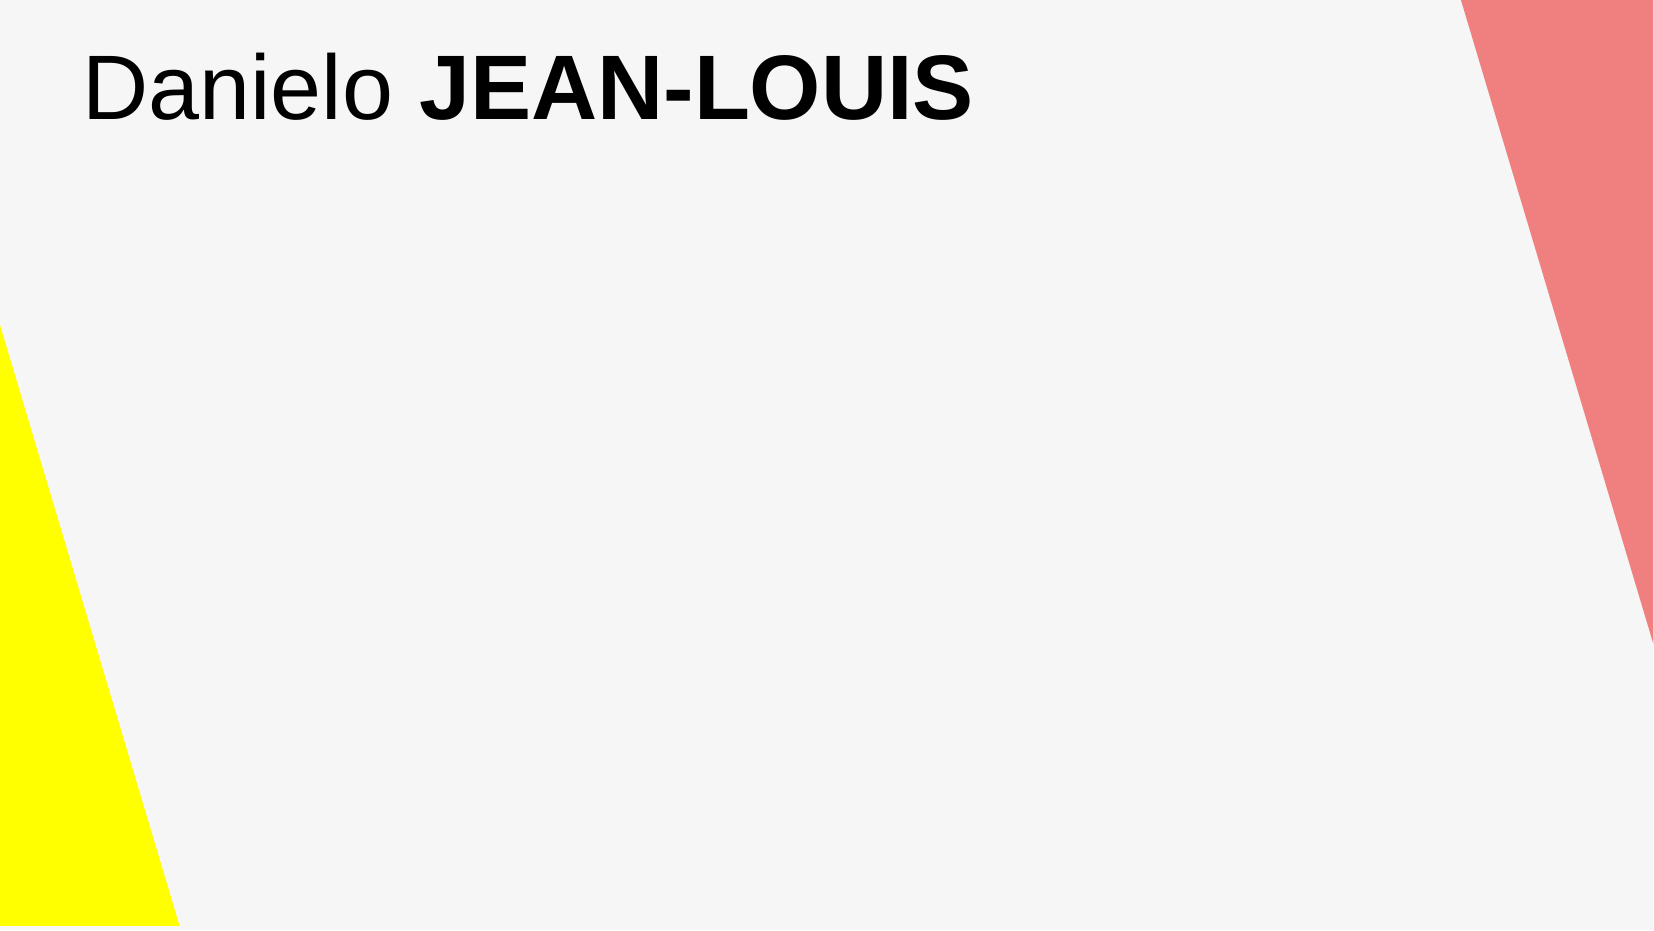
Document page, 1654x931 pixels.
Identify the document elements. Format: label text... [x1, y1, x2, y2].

subtitle Danielo JEAN-LOUIS [82, 36, 1532, 242]
text_box [1460, 0, 1654, 647]
text_box [0, 325, 180, 926]
